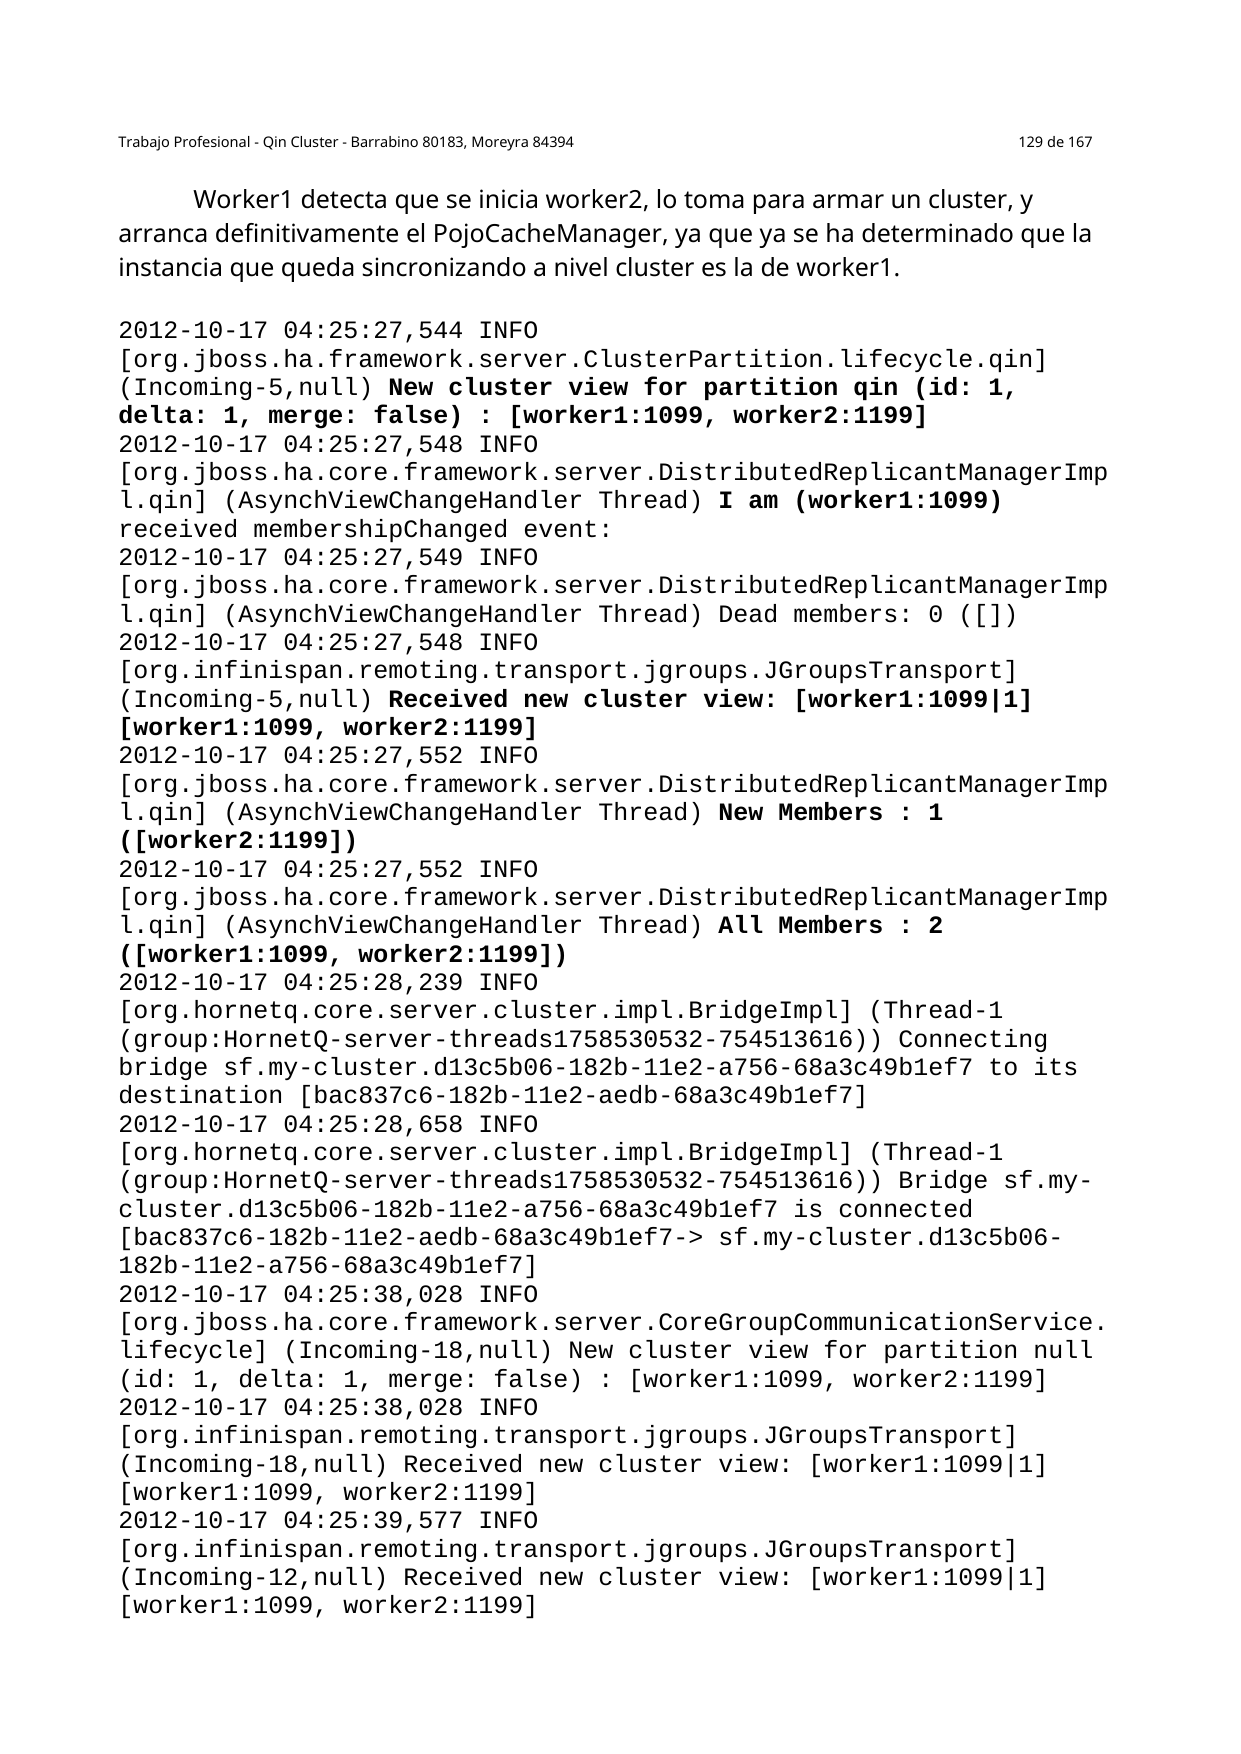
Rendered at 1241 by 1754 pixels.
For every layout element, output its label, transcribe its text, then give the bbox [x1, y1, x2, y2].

text 2012-10-17 04:25:27,548 INFO [org.jboss.ha.core.framework.server.DistributedReplicantManagerImpl.qin] (AsynchViewChangeHandler Thread) I am (worker1:1099) received membershipChanged event: [118, 431, 1122, 544]
text Worker1 detecta que se inicia worker2, lo toma para armar un cluster, y arranca definitivamente el PojoCacheManager, ya que ya se ha determinado que la instancia que queda sincronizando a nivel cluster es la de worker1. [118, 182, 1122, 284]
text 2012-10-17 04:25:27,544 INFO [org.jboss.ha.framework.server.ClusterPartition.lifecycle.qin] (Incoming-5,null) New cluster view for partition qin (id: 1, delta: 1, merge: false) : [worker1:1099, worker2:1199] [118, 318, 1122, 431]
text 2012-10-17 04:25:27,552 INFO [org.jboss.ha.core.framework.server.DistributedReplicantManagerImpl.qin] (AsynchViewChangeHandler Thread) New Members : 1 ([worker2:1199]) [118, 743, 1122, 856]
text 2012-10-17 04:25:38,028 INFO [org.infinispan.remoting.transport.jgroups.JGroupsTransport] (Incoming-18,null) Received new cluster view: [worker1:1099|1] [worker1:1099, worker2:1199] [118, 1394, 1122, 1508]
text 2012-10-17 04:25:28,658 INFO [org.hornetq.core.server.cluster.impl.BridgeImpl] (Thread-1 (group:HornetQ-server-threads1758530532-754513616)) Bridge sf.my-cluster.d13c5b06-182b-11e2-a756-68a3c49b1ef7 is connected [bac837c6-182b-11e2-aedb-68a3c49b1ef7-> sf.my-cluster.d13c5b06-182b-11e2-a756-68a3c49b1ef7] [118, 1111, 1122, 1281]
text 2012-10-17 04:25:27,548 INFO [org.infinispan.remoting.transport.jgroups.JGroupsTransport] (Incoming-5,null) Received new cluster view: [worker1:1099|1] [worker1:1099, worker2:1199] [118, 629, 1122, 743]
text 2012-10-17 04:25:38,028 INFO [org.jboss.ha.core.framework.server.CoreGroupCommunicationService.lifecycle] (Incoming-18,null) New cluster view for partition null (id: 1, delta: 1, merge: false) : [worker1:1099, worker2:1199] [118, 1281, 1122, 1394]
text 2012-10-17 04:25:27,549 INFO [org.jboss.ha.core.framework.server.DistributedReplicantManagerImpl.qin] (AsynchViewChangeHandler Thread) Dead members: 0 ([]) [118, 544, 1122, 629]
text 2012-10-17 04:25:27,552 INFO [org.jboss.ha.core.framework.server.DistributedReplicantManagerImpl.qin] (AsynchViewChangeHandler Thread) All Members : 2 ([worker1:1099, worker2:1199]) [118, 856, 1122, 969]
text 2012-10-17 04:25:28,239 INFO [org.hornetq.core.server.cluster.impl.BridgeImpl] (Thread-1 (group:HornetQ-server-threads1758530532-754513616)) Connecting bridge sf.my-cluster.d13c5b06-182b-11e2-a756-68a3c49b1ef7 to its destination [bac837c6-182b-11e2-aedb-68a3c49b1ef7] [118, 969, 1122, 1111]
text 2012-10-17 04:25:39,577 INFO [org.infinispan.remoting.transport.jgroups.JGroupsTransport] (Incoming-12,null) Received new cluster view: [worker1:1099|1] [worker1:1099, worker2:1199] [118, 1508, 1122, 1621]
